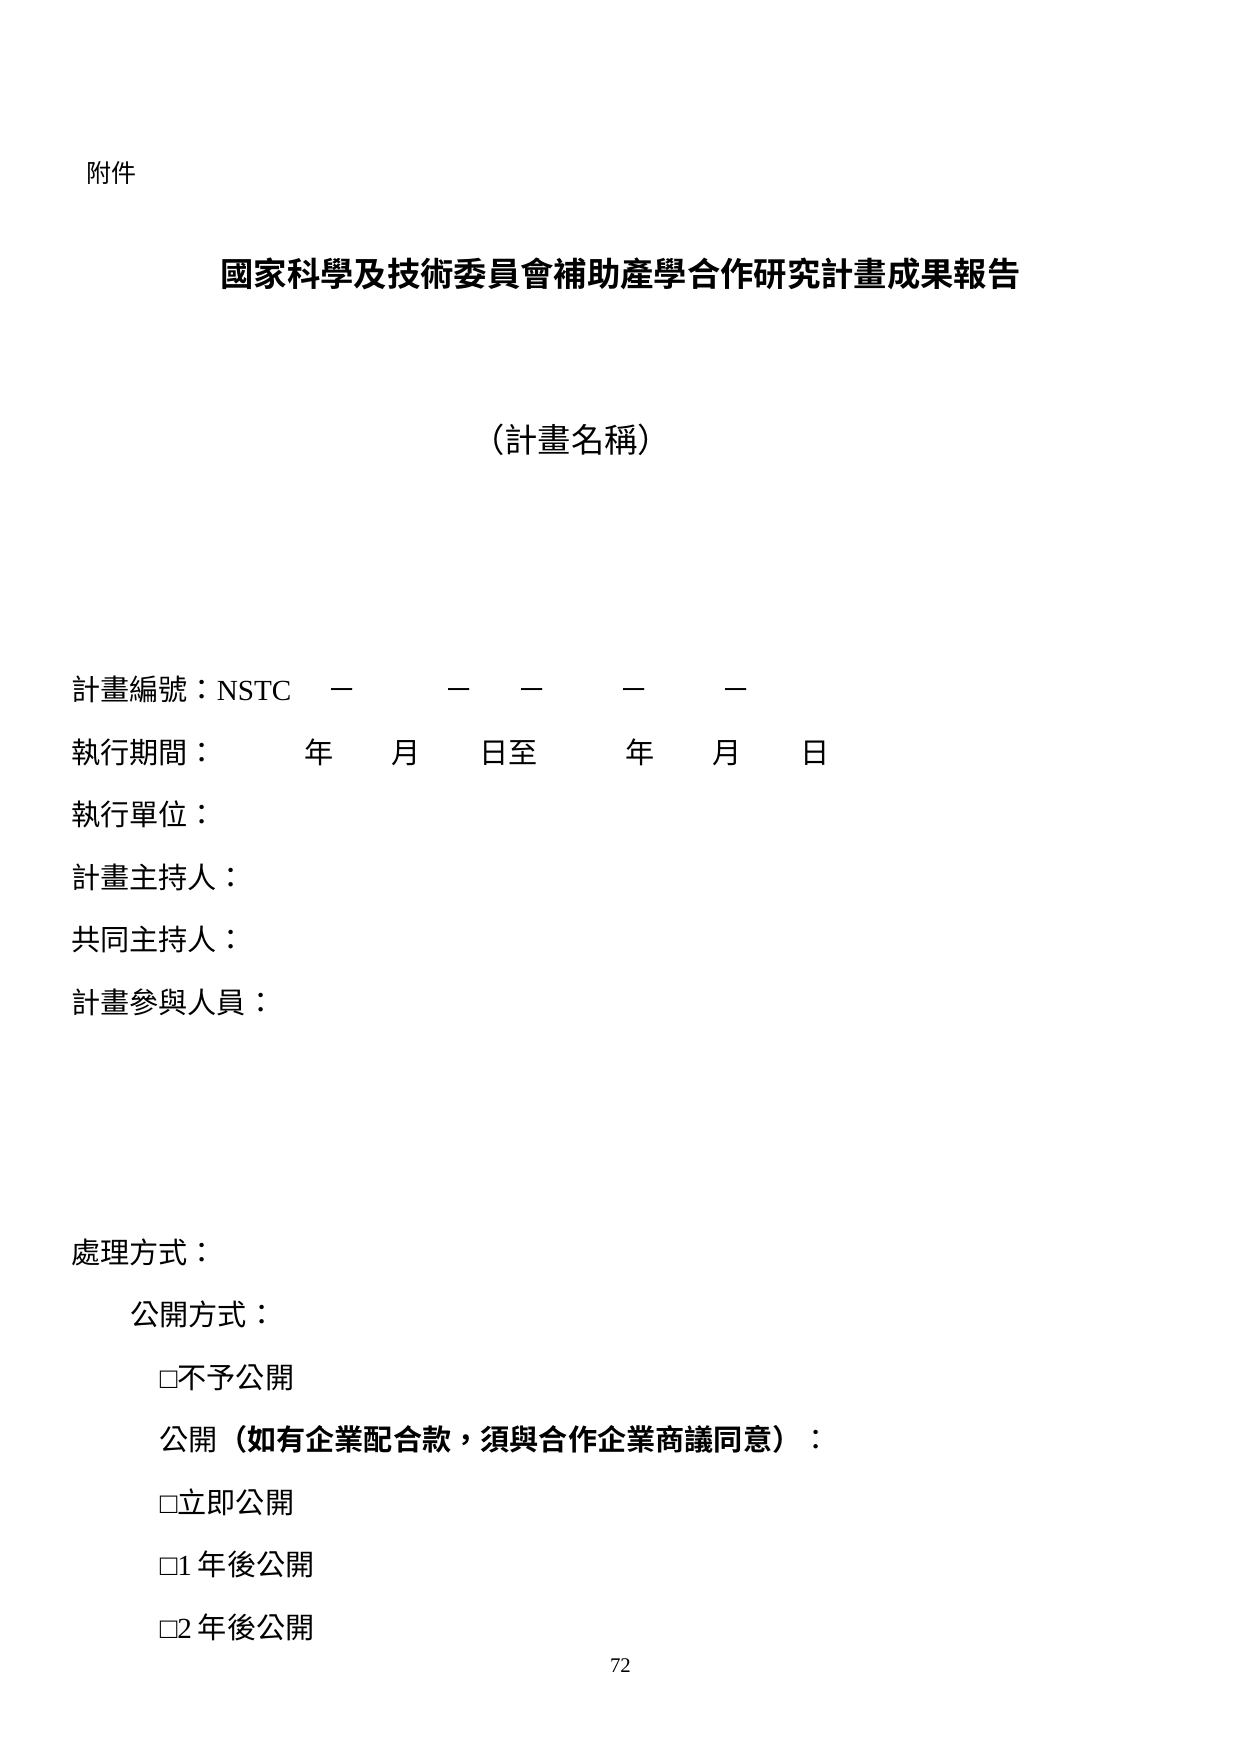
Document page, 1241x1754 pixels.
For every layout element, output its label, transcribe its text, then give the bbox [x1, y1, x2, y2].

text □不予公開 [159, 1334, 1169, 1396]
text 計畫編號：NSTC － － － － － 執行期間： 年 月 日至 年 月 日 [71, 584, 1169, 771]
text 計畫主持人： 共同主持人： 計畫參與人員： [71, 834, 1169, 1021]
text □立即公開 [159, 1459, 1169, 1521]
text 公開方式： [130, 1271, 1169, 1334]
text （計畫名稱） [71, 396, 1169, 459]
text □1年後公開 [159, 1521, 1169, 1584]
text 公開（如有企業配合款，須與合作企業商議同意）： [159, 1396, 1169, 1459]
text □2年後公開 [159, 1584, 1169, 1646]
text 國家科學及技術委員會補助產學合作研究計畫成果報告 [71, 209, 1169, 334]
text 附件 [86, 154, 168, 190]
text 處理方式： [71, 1209, 1169, 1271]
text 執行單位： [71, 771, 1169, 834]
